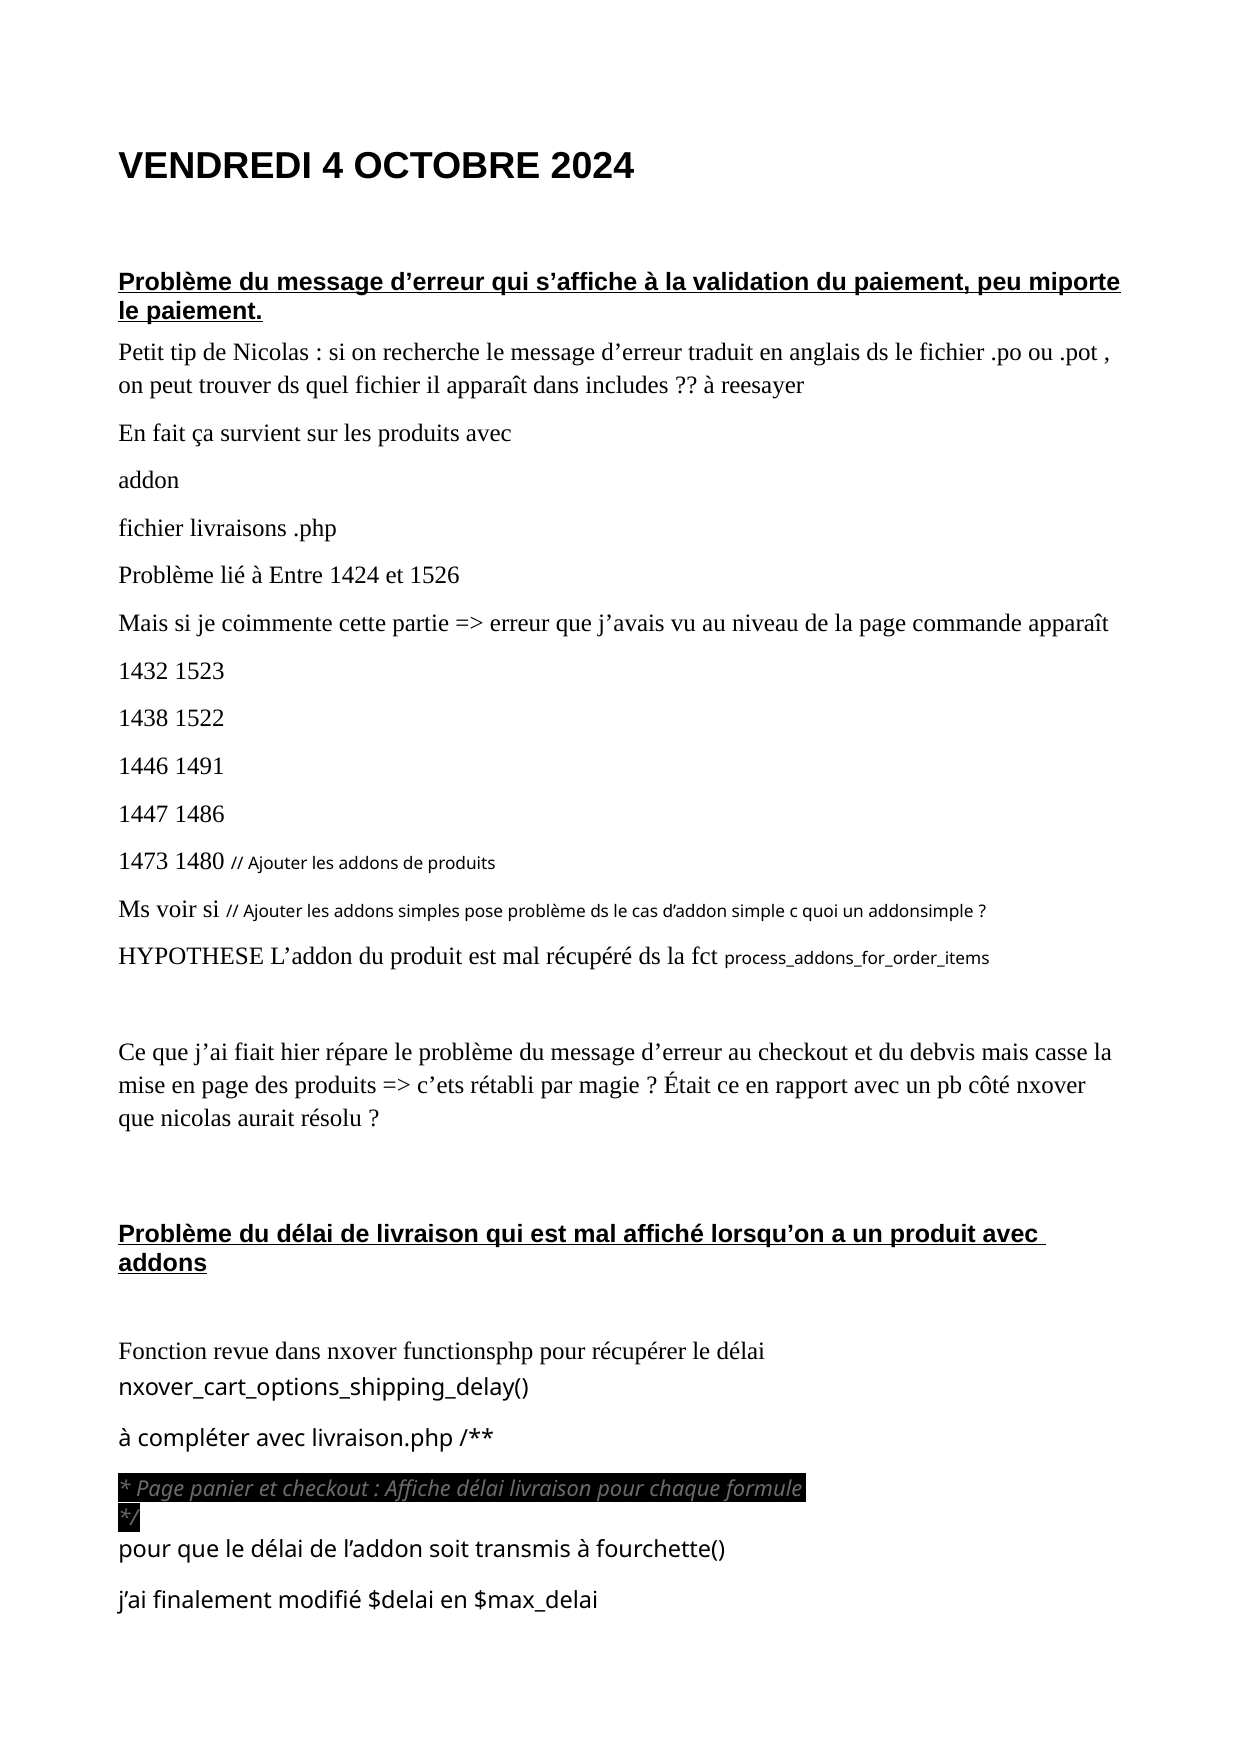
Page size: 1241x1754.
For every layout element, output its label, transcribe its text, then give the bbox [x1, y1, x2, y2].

text 1446 1491 [118, 751, 1122, 780]
text */ [118, 1502, 1122, 1532]
text 1438 1522 [118, 703, 1122, 732]
text j’ai finalement modifié $delai en $max_delai [118, 1583, 1122, 1616]
subtitle Problème du délai de livraison qui est mal affiché lorsqu’on a un produit avec addons [118, 1219, 1122, 1276]
text pour que le délai de l’addon soit transmis à fourchette() [118, 1532, 1122, 1564]
text fichier livraisons .php [118, 513, 1122, 542]
text Problème lié à Entre 1424 et 1526 [118, 561, 1122, 589]
text Fonction revue dans nxover functionsphp pour récupérer le délai nxover_cart_options_shipping_delay() [118, 1336, 1122, 1402]
text * Page panier et checkout : Affiche délai livraison pour chaque formule [118, 1473, 1122, 1502]
text Ms voir si // Ajouter les addons simples pose problème ds le cas d’addon simple c quoi un addonsimple ? [118, 894, 1122, 923]
text Mais si je coimmente cette partie => erreur que j’avais vu au niveau de la page commande apparaît [118, 608, 1122, 637]
text HYPOTHESE L’addon du produit est mal récupéré ds la fct process_addons_for_order_items [118, 941, 1122, 970]
text Ce que j’ai fiait hier répare le problème du message d’erreur au checkout et du debvis mais casse la mise en page des produits => c’ets rétabli par magie ? Était ce en rapport avec un pb côté nxover que nicolas aurait résolu ? [118, 1037, 1122, 1131]
text 1473 1480 // Ajouter les addons de produits [118, 846, 1122, 875]
text à compléter avec livraison.php /** [118, 1421, 1122, 1453]
text addon [118, 465, 1122, 494]
text Petit tip de Nicolas : si on recherche le message d’erreur traduit en anglais ds le fichier .po ou .pot , on peut trouver ds quel fichier il apparaît dans includes ?? à reesayer [118, 337, 1122, 399]
text 1447 1486 [118, 799, 1122, 827]
text En fait ça survient sur les produits avec [118, 418, 1122, 447]
subtitle Problème du message d’erreur qui s’affiche à la validation du paiement, peu miporte le paiement. [118, 267, 1122, 325]
subtitle VENDREDI 4 OCTOBRE 2024 [118, 143, 1122, 186]
text 1432 1523 [118, 656, 1122, 684]
